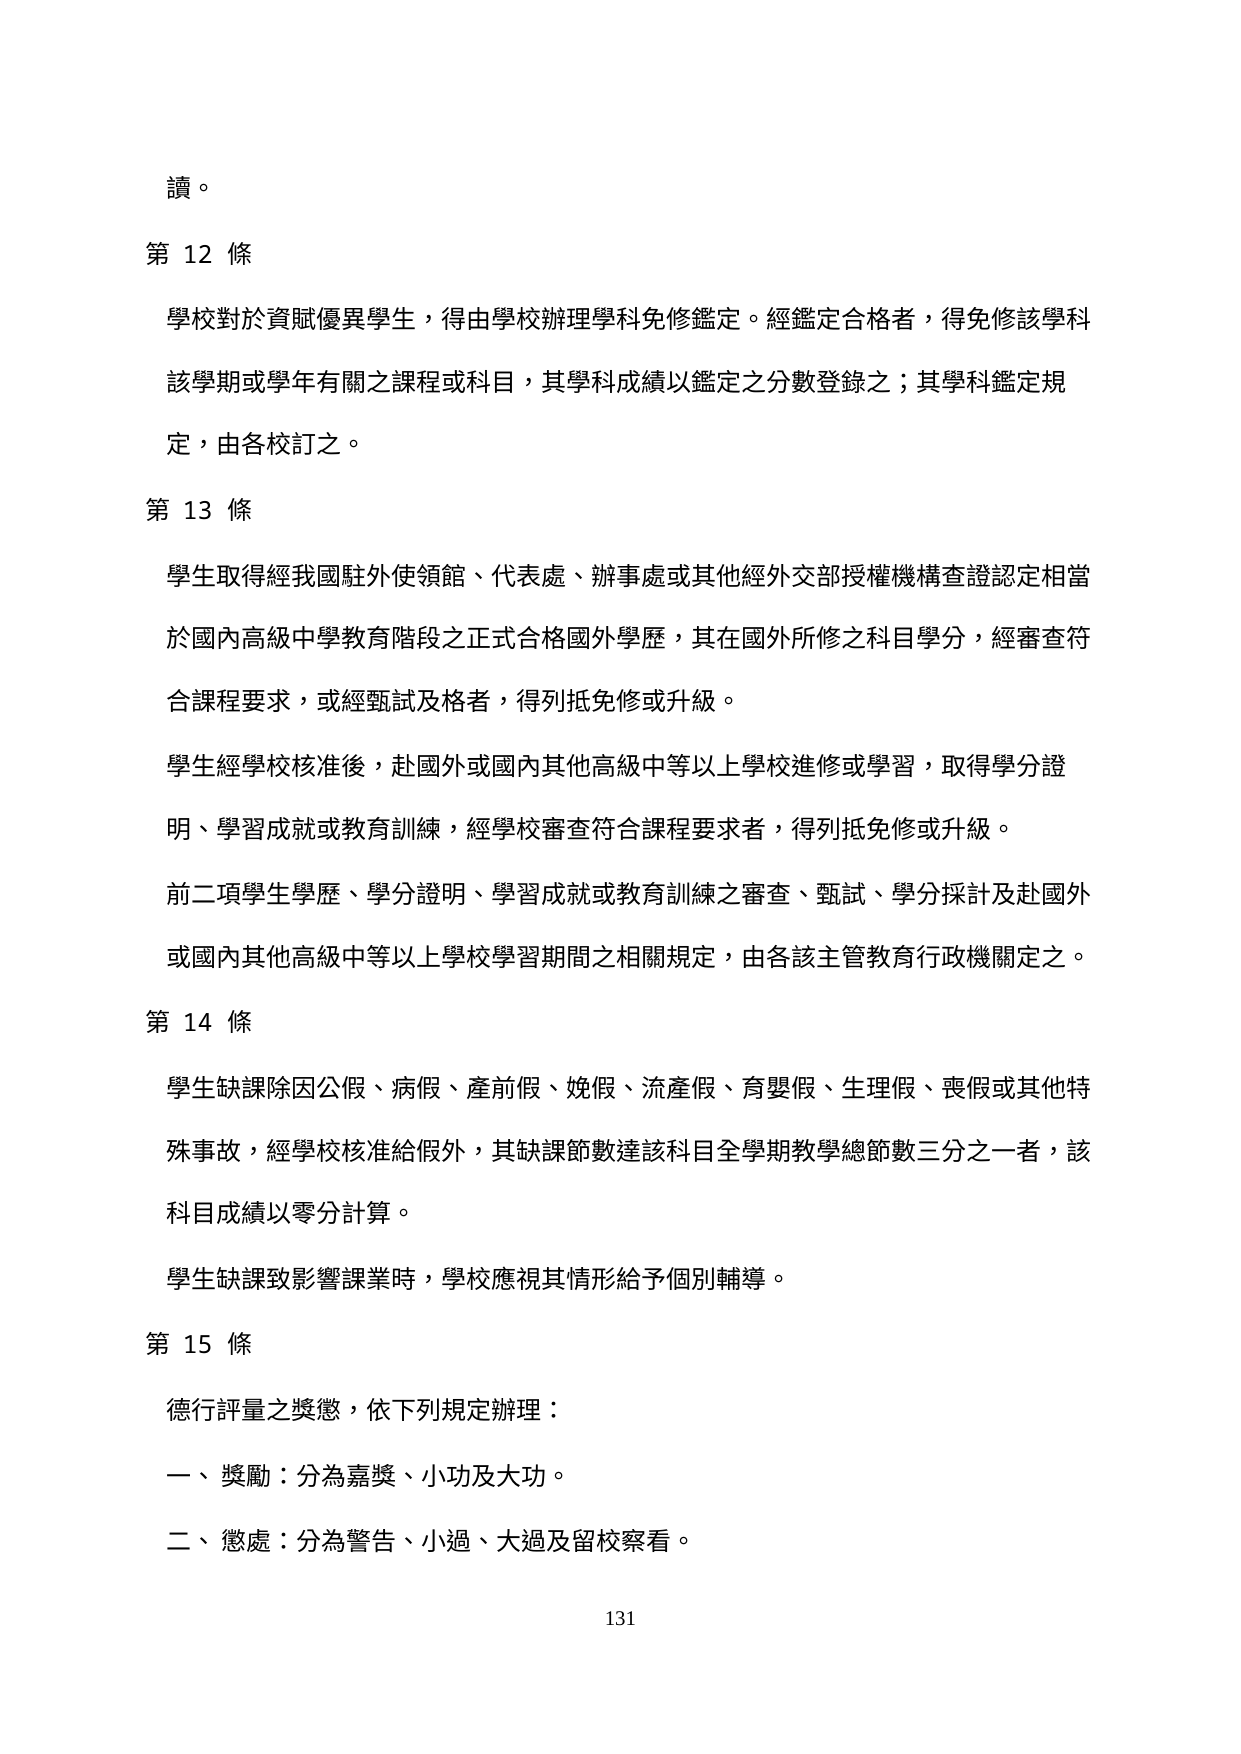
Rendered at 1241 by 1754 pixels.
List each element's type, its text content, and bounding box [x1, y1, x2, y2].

table_cell [143, 144, 164, 209]
table_cell 一、 [164, 1431, 220, 1497]
table_cell [143, 1431, 164, 1497]
table_cell 第 14 條 [143, 978, 1097, 1043]
table_cell 德行評量之獎懲，依下列規定辦理： [164, 1365, 1097, 1431]
table_cell 懲處：分為警告、小過、大過及留校察看。 [220, 1497, 1097, 1562]
table_cell 第 12 條 [143, 209, 1097, 275]
table_cell 學校對於資賦優異學生，得由學校辦理學科免修鑑定。經鑑定合格者，得免修該學科該學期或學年有關之課程或科目，其學科成績以鑑定之分數登錄之；其學科鑑定規定，由各校訂之。 [164, 275, 1097, 465]
table_cell [143, 722, 164, 850]
table_cell [143, 1044, 164, 1234]
table_cell 學生取得經我國駐外使領館、代表處、辦事處或其他經外交部授權機構查證認定相當於國內高級中學教育階段之正式合格國外學歷，其在國外所修之科目學分，經審查符合課程要求，或經甄試及格者，得列抵免修或升級。 [164, 531, 1097, 722]
table_cell 獎勵：分為嘉獎、小功及大功。 [220, 1431, 1097, 1497]
table_cell 讀。 [164, 144, 1097, 209]
table_cell 第 15 條 [143, 1300, 1097, 1365]
table_cell [143, 531, 164, 722]
table_cell 二、 [164, 1497, 220, 1562]
table_cell [143, 1497, 164, 1562]
table_cell [143, 1365, 164, 1431]
table_cell 學生缺課致影響課業時，學校應視其情形給予個別輔導。 [164, 1234, 1097, 1300]
table_cell 前二項學生學歷、學分證明、學習成就或教育訓練之審查、甄試、學分採計及赴國外或國內其他高級中等以上學校學習期間之相關規定，由各該主管教育行政機關定之。 [164, 850, 1097, 978]
table_cell [143, 850, 164, 978]
table_cell 學生經學校核准後，赴國外或國內其他高級中等以上學校進修或學習，取得學分證明、學習成就或教育訓練，經學校審查符合課程要求者，得列抵免修或升級。 [164, 722, 1097, 850]
table_cell [143, 275, 164, 465]
table_cell [143, 1234, 164, 1300]
table_cell 第 13 條 [143, 465, 1097, 531]
table_cell 學生缺課除因公假、病假、產前假、娩假、流產假、育嬰假、生理假、喪假或其他特殊事故，經學校核准給假外，其缺課節數達該科目全學期教學總節數三分之一者，該科目成績以零分計算。 [164, 1044, 1097, 1234]
